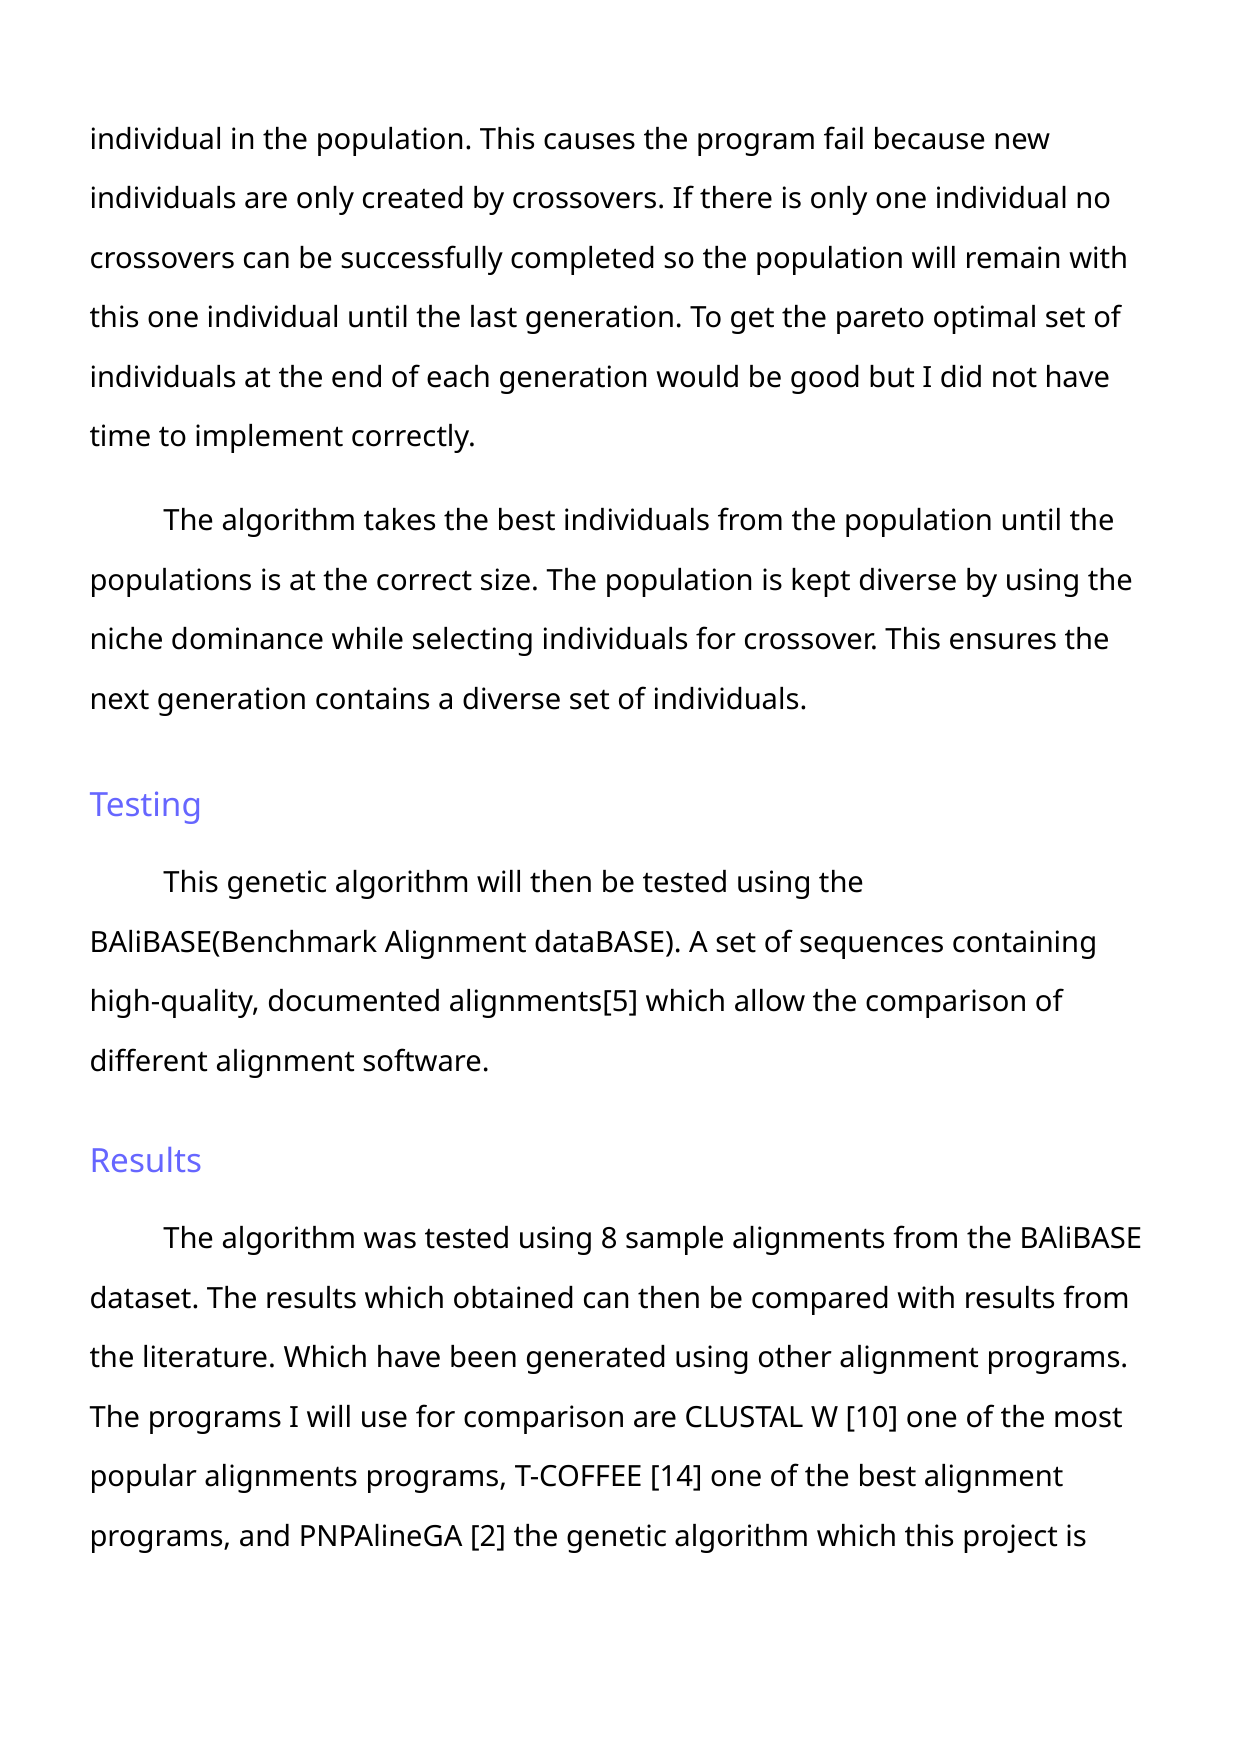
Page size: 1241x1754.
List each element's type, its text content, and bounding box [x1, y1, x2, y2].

text This genetic algorithm will then be tested using the BAliBASE(Benchmark Alignment dataBASE). A set of sequences containing high-quality, documented alignments[5] which allow the comparison of different alignment software. [89, 862, 1152, 1080]
text individual in the population. This causes the program fail because new individuals are only created by crossovers. If there is only one individual no crossovers can be successfully completed so the population will remain with this one individual until the last generation. To get the pareto optimal set of individuals at the end of each generation would be good but I did not have time to implement correctly. [89, 118, 1152, 455]
text The algorithm takes the best individuals from the population until the populations is at the correct size. The population is kept diverse by using the niche dominance while selecting individuals for crossover. This ensures the next generation contains a diverse set of individuals. [89, 499, 1152, 718]
subtitle Results [89, 1137, 1152, 1182]
subtitle Testing [89, 781, 1152, 826]
text The algorithm was tested using 8 sample alignments from the BAliBASE dataset. The results which obtained can then be compared with results from the literature. Which have been generated using other alignment programs. The programs I will use for comparison are CLUSTAL W [10] one of the most popular alignments programs, T-COFFEE [14] one of the best alignment programs, and PNPAlineGA [2] the genetic algorithm which this project is [89, 1218, 1152, 1555]
